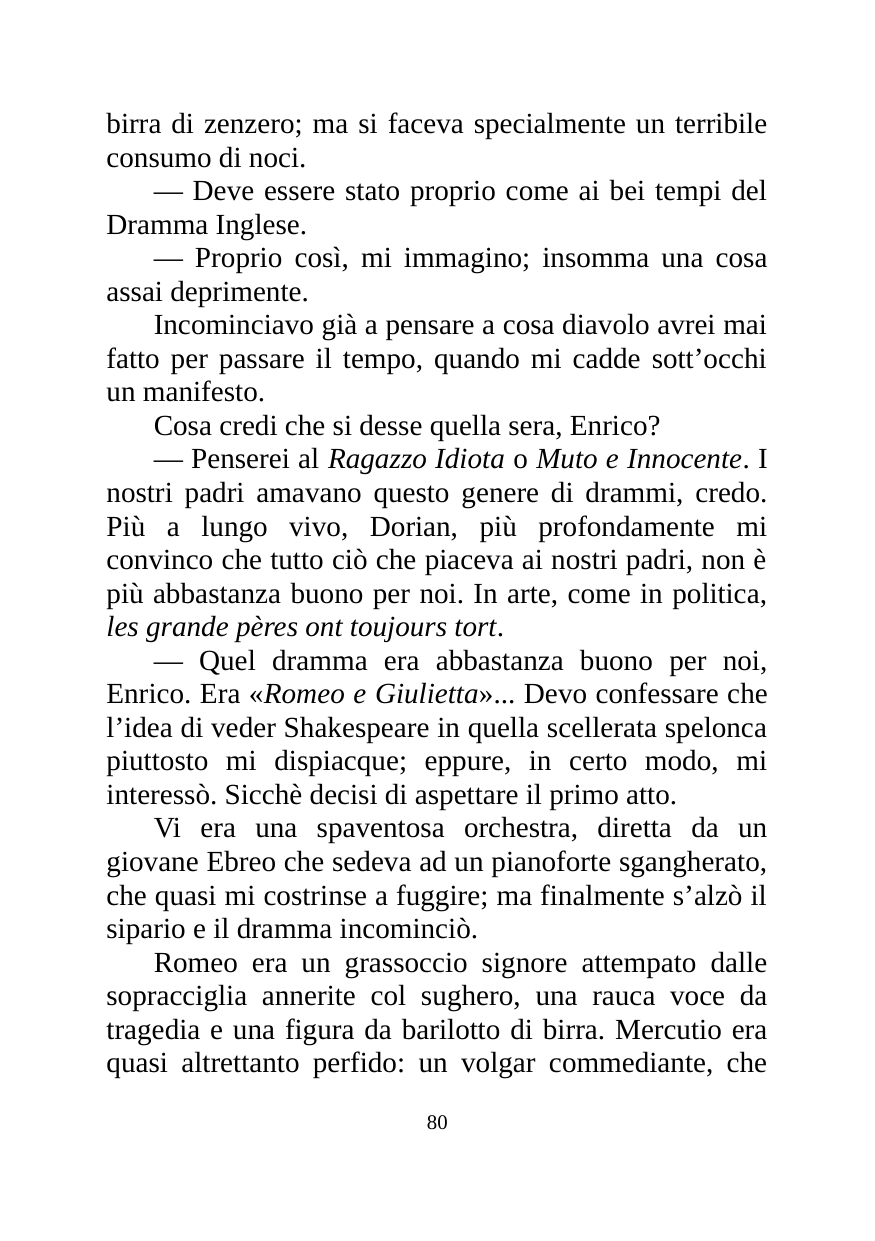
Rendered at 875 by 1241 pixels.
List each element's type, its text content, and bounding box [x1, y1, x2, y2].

text — Penserei al Ragazzo Idiota o Muto e Innocente. I nostri padri amavano questo genere di drammi, credo. Più a lungo vivo, Dorian, più profondamente mi convinco che tutto ciò che piaceva ai nostri padri, non è più abbastanza buono per noi. In arte, come in politica, les grande pères ont toujours tort. [106, 442, 768, 643]
text birra di zenzero; ma si faceva specialmente un terribile consumo di noci. [106, 106, 768, 173]
text — Proprio così, mi immagino; insomma una cosa assai deprimente. [106, 240, 768, 307]
text — Quel dramma era abbastanza buono per noi, Enrico. Era «Romeo e Giulietta»... Devo confessare che l’idea di veder Shakespeare in quella scellerata spelonca piuttosto mi dispiacque; eppure, in certo modo, mi interessò. Sicchè decisi di aspettare il primo atto. [106, 643, 768, 811]
text Incominciavo già a pensare a cosa diavolo avrei mai fatto per passare il tempo, quando mi cadde sott’occhi un manifesto. [106, 307, 768, 408]
text Romeo era un grassoccio signore attempato dalle sopracciglia annerite col sughero, una rauca voce da tragedia e una figura da barilotto di birra. Mercutio era quasi altrettanto perfido: un volgar commediante, che [106, 945, 768, 1079]
text Vi era una spaventosa orchestra, diretta da un giovane Ebreo che sedeva ad un pianoforte sgangherato, che quasi mi costrinse a fuggire; ma finalmente s’alzò il sipario e il dramma incominciò. [106, 811, 768, 945]
text — Deve essere stato proprio come ai bei tempi del Dramma Inglese. [106, 173, 768, 240]
text Cosa credi che si desse quella sera, Enrico? [106, 408, 768, 442]
